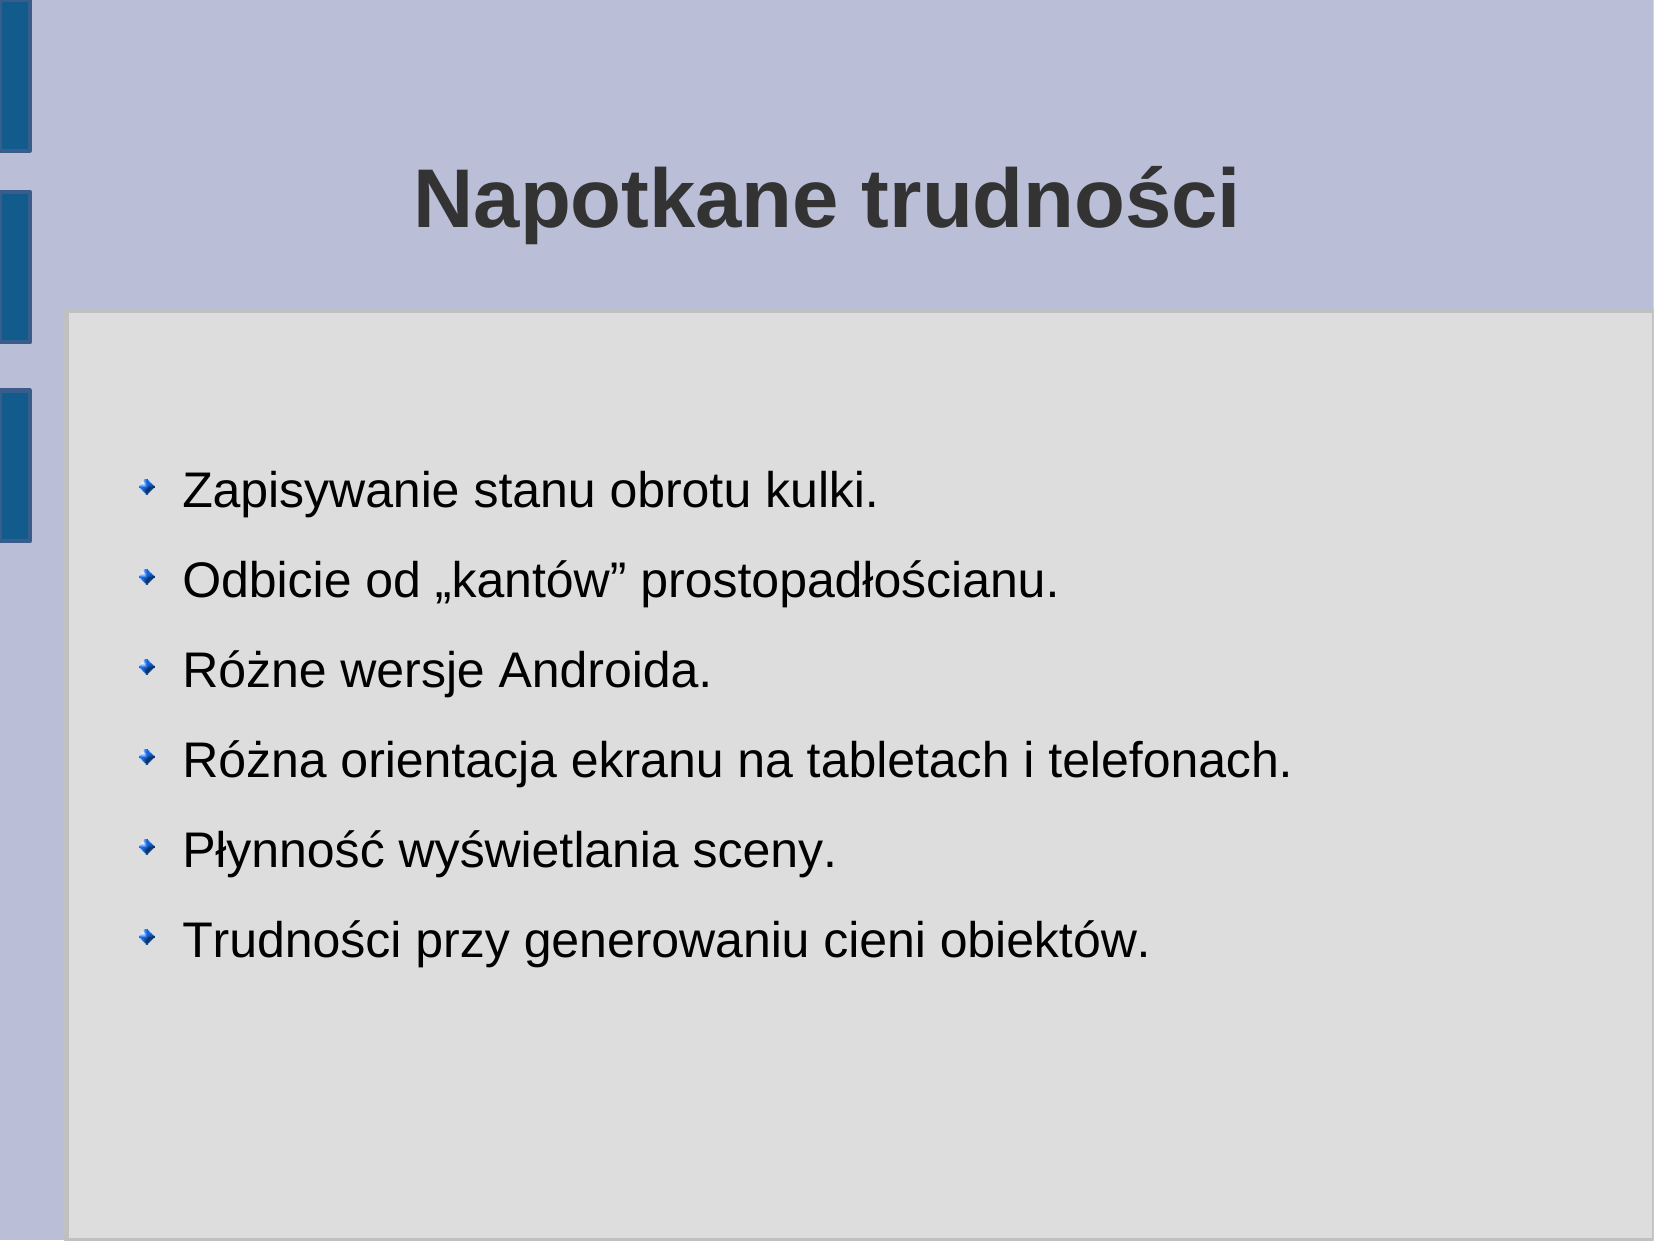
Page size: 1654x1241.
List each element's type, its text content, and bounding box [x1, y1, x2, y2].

title Napotkane trudności [121, 91, 1534, 299]
list Zapisywanie stanu obrotu kulki. Odbicie od „kantów” prostopadłościanu. Różne wersje Androida. Różna orientacja ekranu na tabletach i telefonach. Płynność wyświetlania sceny. Trudności przy generowaniu cieni obiektów. [121, 307, 1534, 1170]
